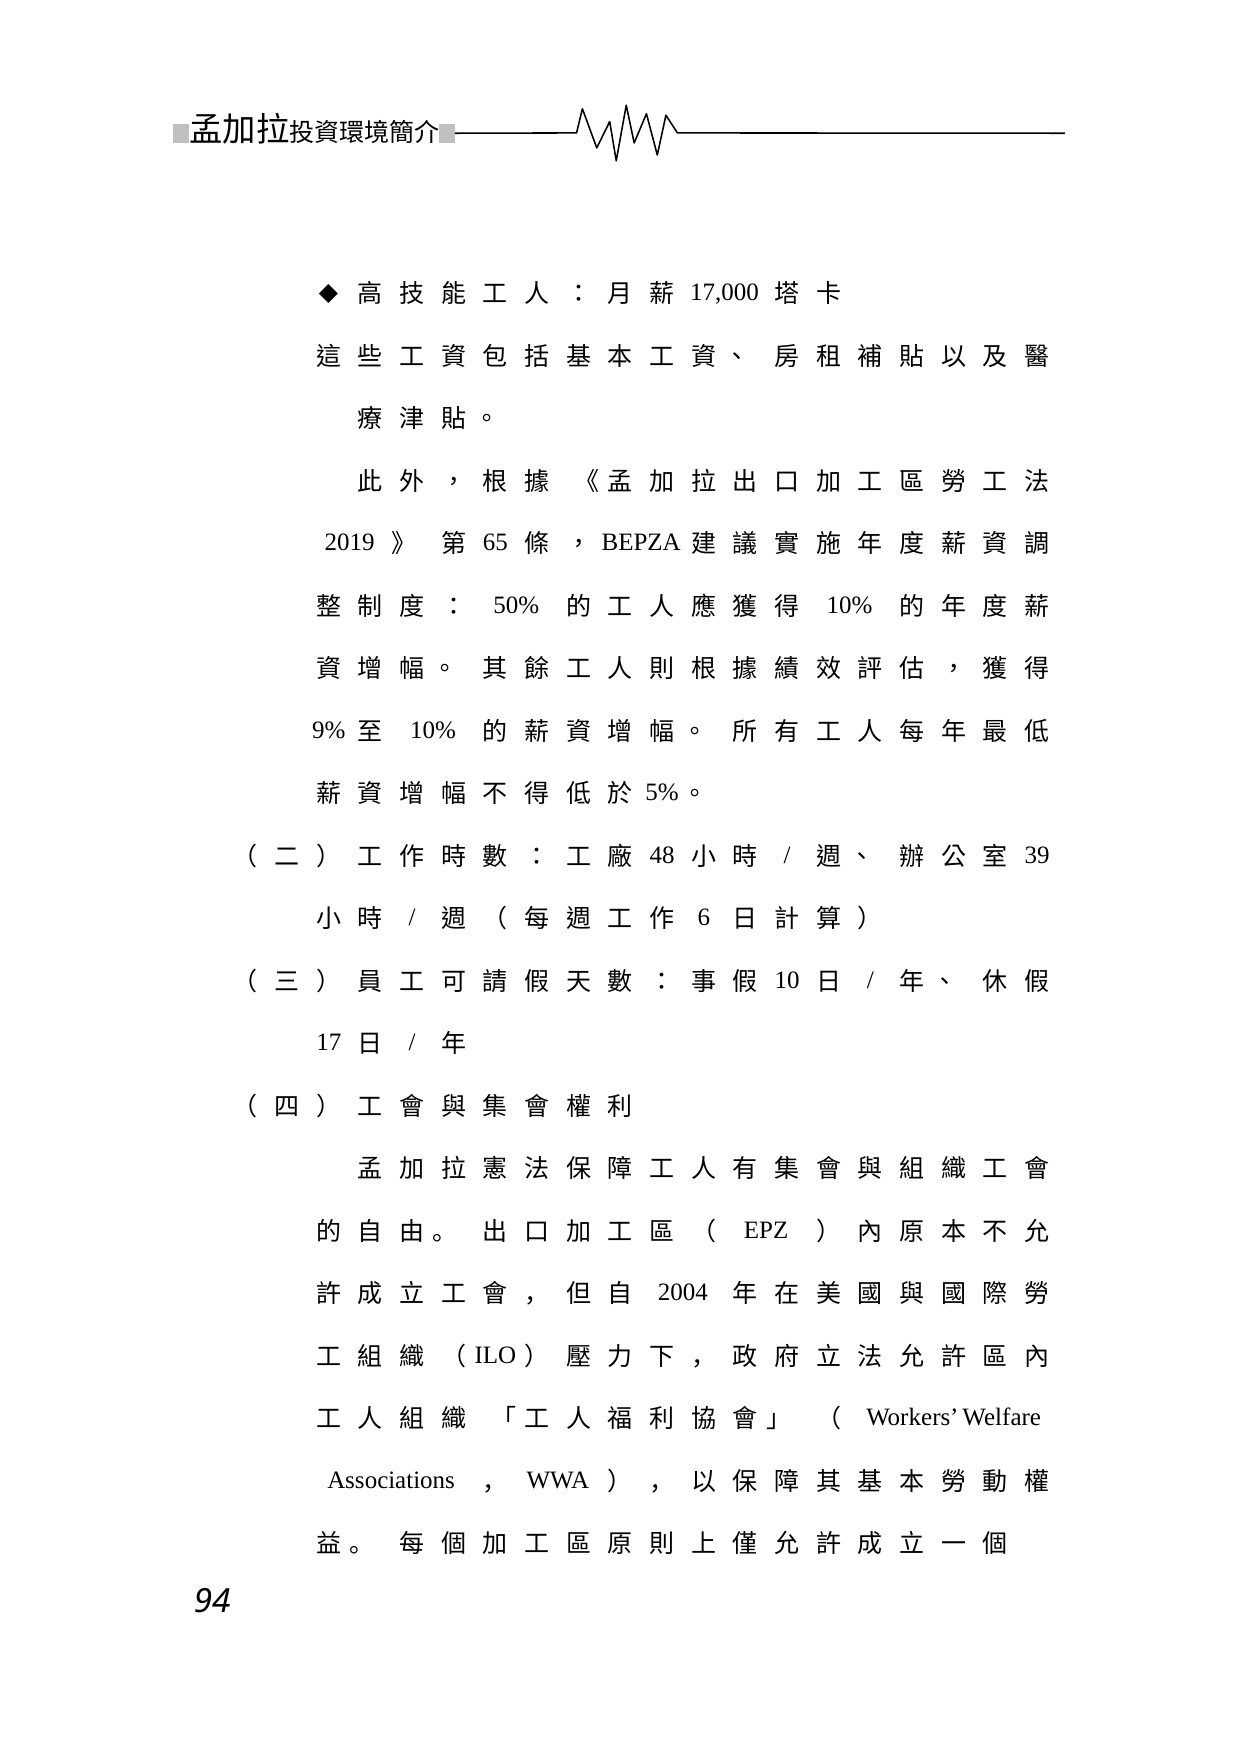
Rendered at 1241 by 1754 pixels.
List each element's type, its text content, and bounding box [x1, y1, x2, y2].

text （三）員工可請假天數：事假10日/年、休假17日/年 [207, 938, 1058, 1063]
text （四）工會與集會權利 [207, 1063, 1058, 1125]
text ◆高技能工人：月薪17,000塔卡 [281, 250, 1058, 313]
text 這些工資包括基本工資、房租補貼以及醫療津貼。 [281, 313, 1058, 438]
text 此外，根據《孟加拉出口加工區勞工法2019》第65條，BEPZA建議實施年度薪資調整制度：50%的工人應獲得10%的年度薪資增幅。其餘工人則根據績效評估，獲得9%至10%的薪資增幅。所有工人每年最低薪資增幅不得低於5%。 [281, 438, 1058, 813]
text （二）工作時數：工廠48小時/週、辦公室39小時/週（每週工作6日計算） [207, 813, 1058, 938]
text 孟加拉憲法保障工人有集會與組織工會的自由。出口加工區（EPZ）內原本不允許成立工會，但自2004年在美國與國際勞工組織（ILO）壓力下，政府立法允許區內工人組織「工人福利協會」（Workers’ Welfare Associations，WWA），以保障其基本勞動權益。每個加工區原則上僅允許成立一個 [281, 1125, 1058, 1563]
